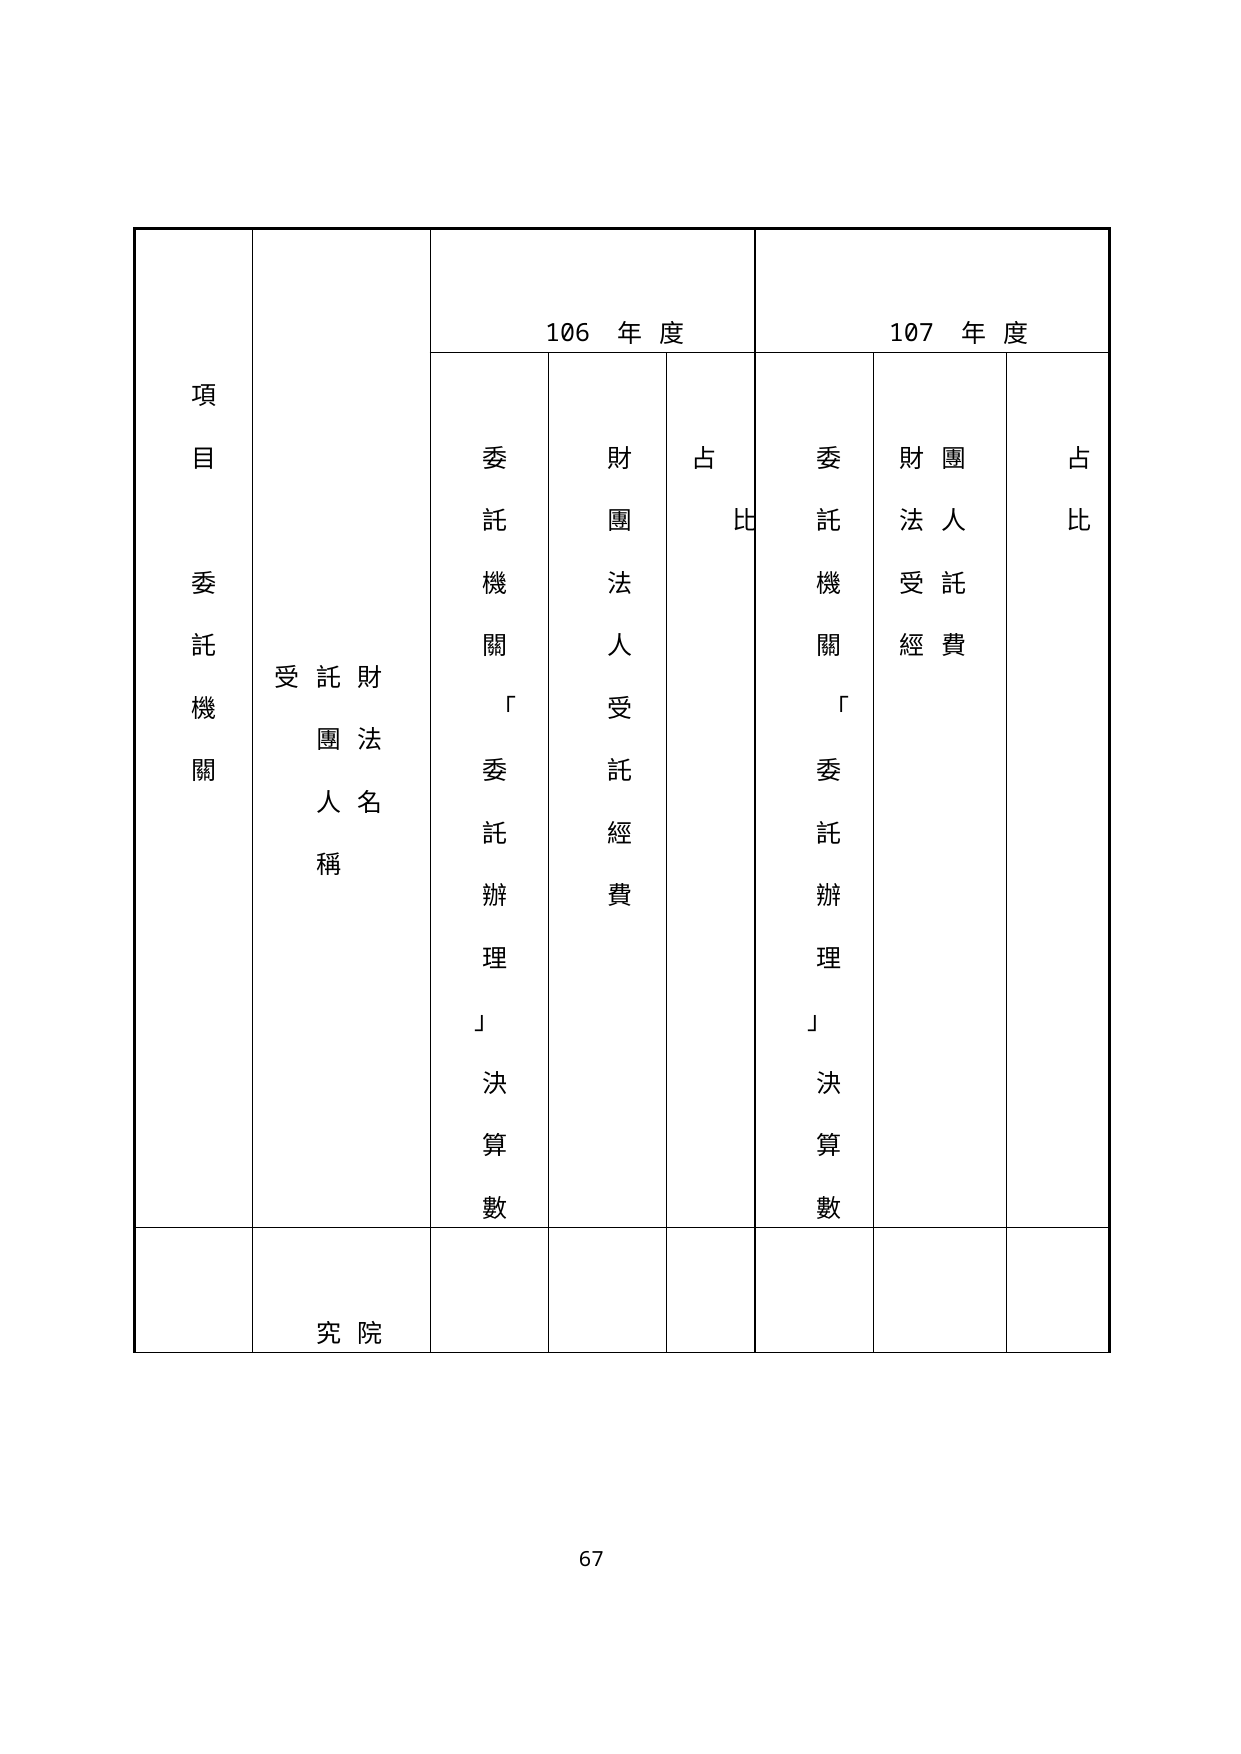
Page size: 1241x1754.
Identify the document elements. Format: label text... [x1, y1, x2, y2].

table_cell 委託機關「委託辦理」決算數 [756, 353, 873, 1227]
table_cell 財團法人受託經費 [549, 353, 666, 1227]
table_cell 占比 [667, 353, 754, 1227]
table_header 106年度 [431, 230, 754, 352]
table_cell [136, 1228, 252, 1352]
table_cell [756, 1228, 873, 1352]
table_cell [667, 1228, 754, 1352]
table_header 項目 委託 機關 [136, 230, 252, 1227]
table_cell 委託機關「委託辦理」決算數 [431, 353, 548, 1227]
table_cell [1007, 1228, 1108, 1352]
table_cell 占比 [1007, 353, 1108, 1227]
table_header 受託財團法人名稱 [253, 230, 430, 1227]
table_cell [874, 1228, 1006, 1352]
table_cell 財團法人受託經費 [874, 353, 1006, 1227]
table_cell [431, 1228, 548, 1352]
table_cell [549, 1228, 666, 1352]
table_header 107年度 [756, 230, 1108, 352]
table_cell 究院 [253, 1228, 430, 1352]
